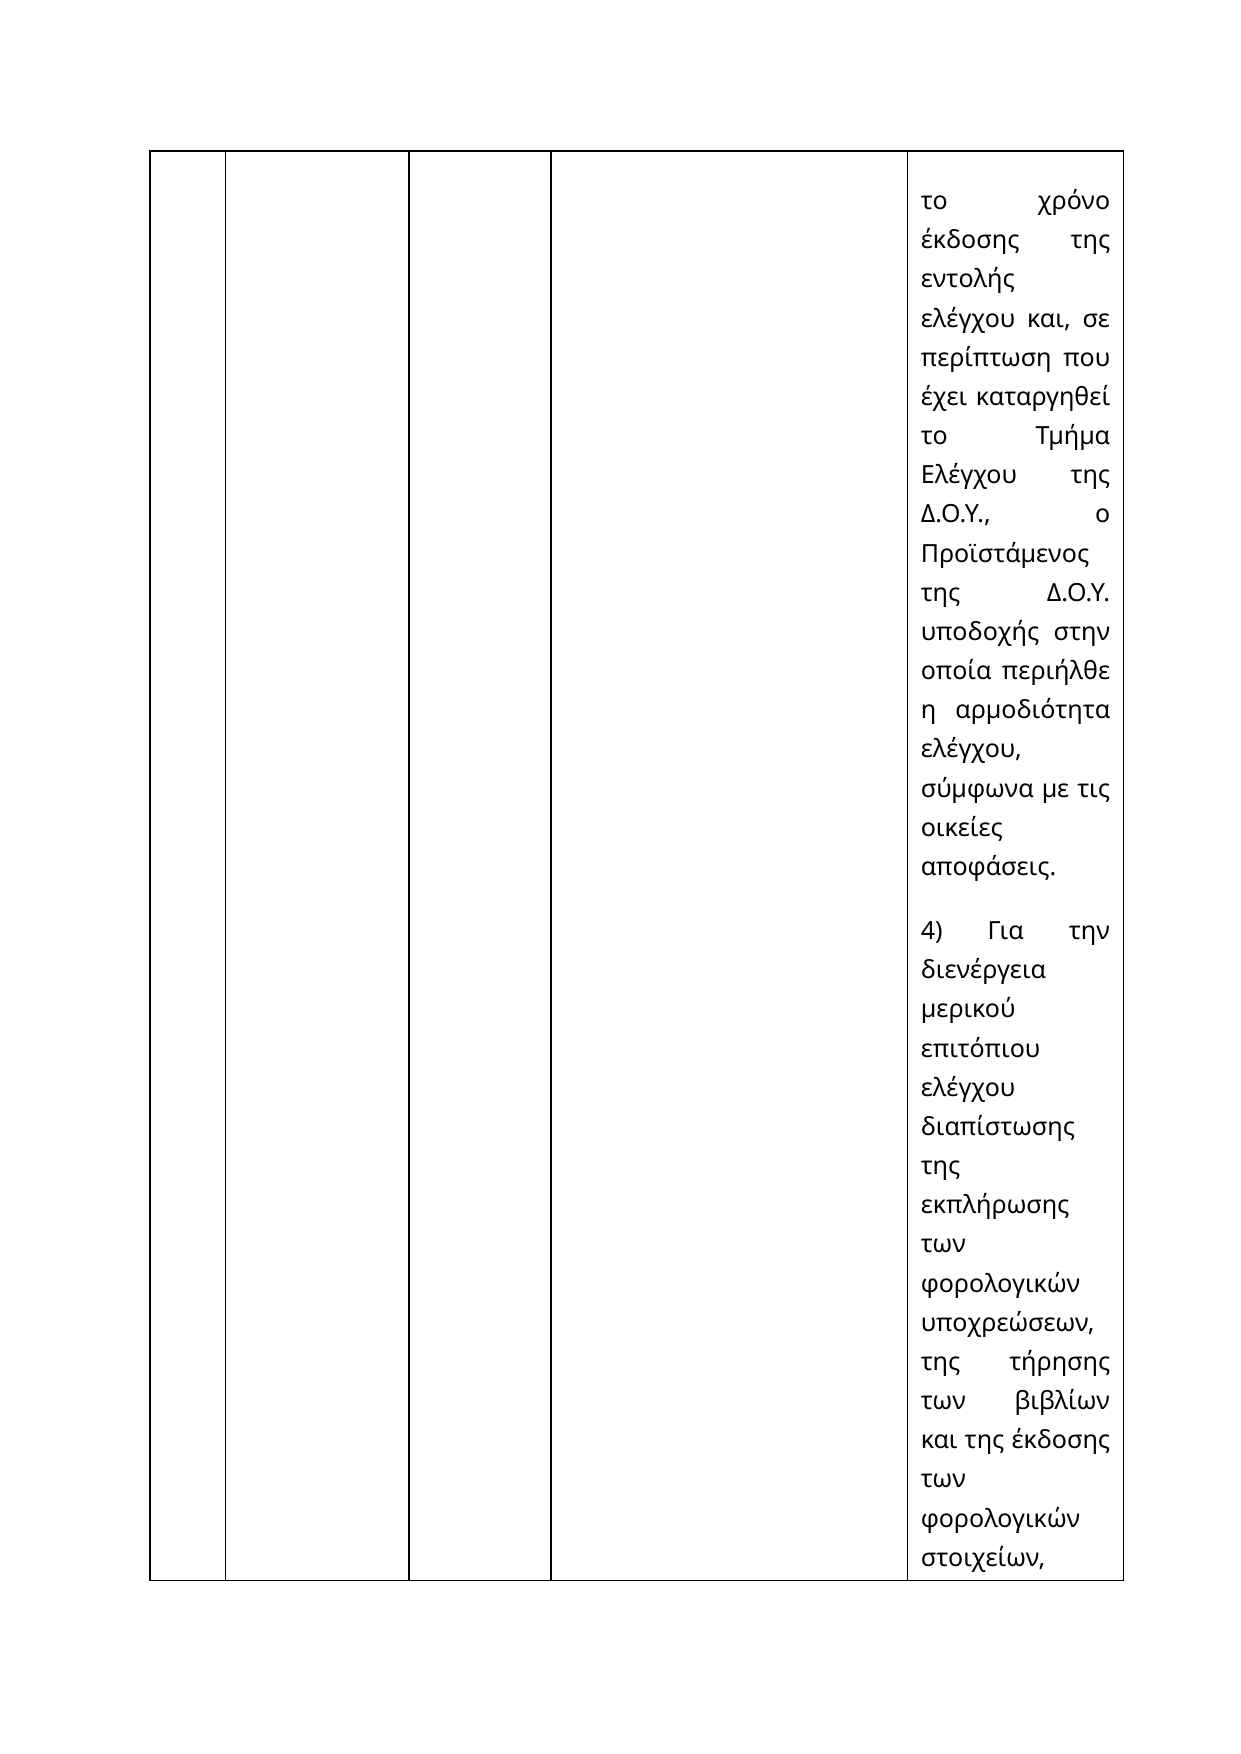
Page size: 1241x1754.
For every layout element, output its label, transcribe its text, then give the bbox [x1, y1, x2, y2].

table_cell [552, 152, 907, 1580]
table_cell [226, 152, 408, 1580]
table_cell το χρόνο έκδοσης της εντολής ελέγχου και, σε περίπτωση που έχει καταργηθεί το Τμήμα Ελέγχου της Δ.Ο.Υ., ο Προϊστάμενος της Δ.Ο.Υ. υποδοχής στην οποία περιήλθε η αρμοδιότητα ελέγχου, σύμφωνα με τις οικείες αποφάσεις. 4) Για την διενέργεια μερικού επιτόπιου ελέγχου διαπίστωσης της εκπλήρωσης των φορολογικών υποχρεώσεων, της τήρησης των βιβλίων και της έκδοσης των φορολογικών στοιχείων, [908, 152, 1123, 1580]
table_cell [151, 152, 225, 1580]
table_cell [410, 152, 550, 1580]
